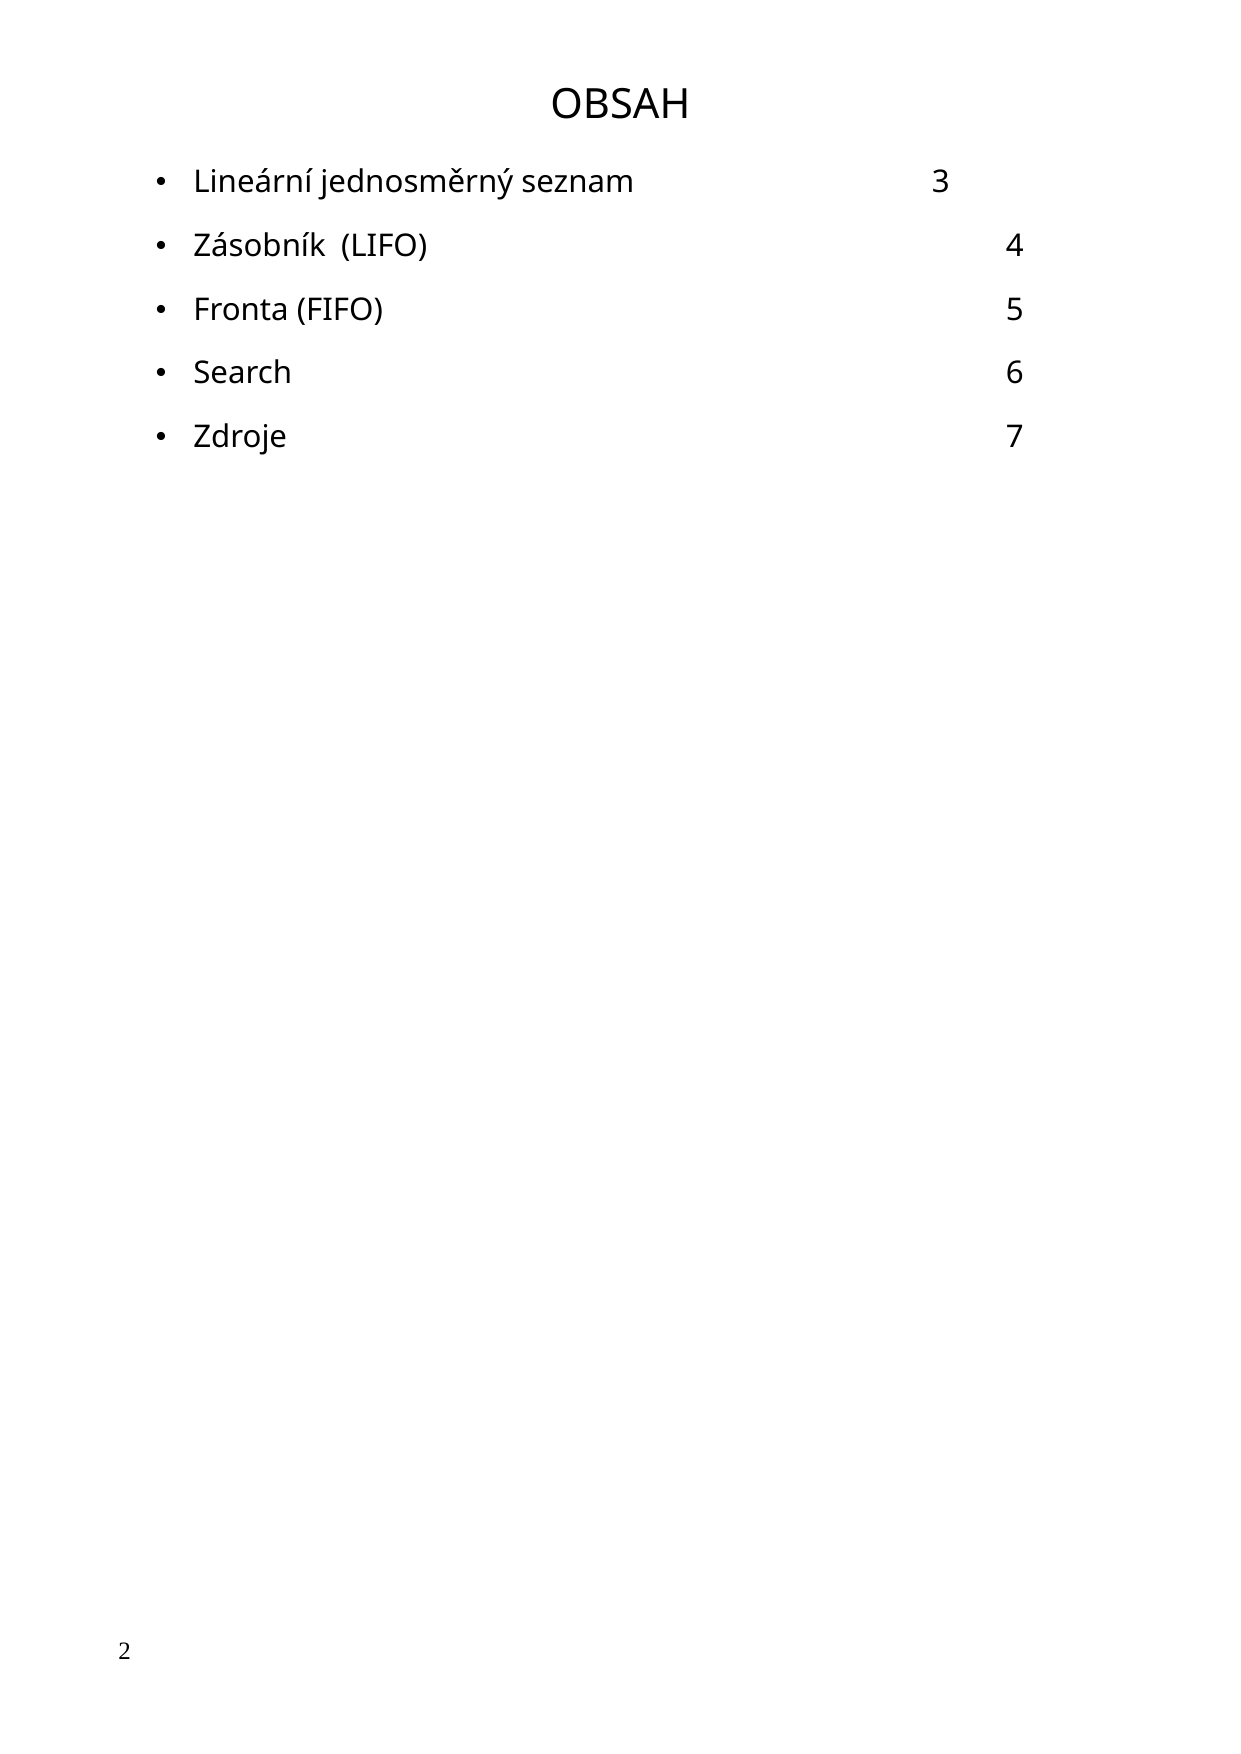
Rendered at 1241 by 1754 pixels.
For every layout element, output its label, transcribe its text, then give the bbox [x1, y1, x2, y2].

list Zásobník (LIFO) 4 [156, 223, 1122, 265]
list Search 6 [156, 350, 1122, 393]
list Fronta (FIFO) 5 [156, 287, 1122, 329]
list Lineární jednosměrný seznam 3 [156, 159, 1122, 201]
text OBSAH [118, 74, 1122, 131]
list Zdroje 7 [156, 414, 1122, 457]
